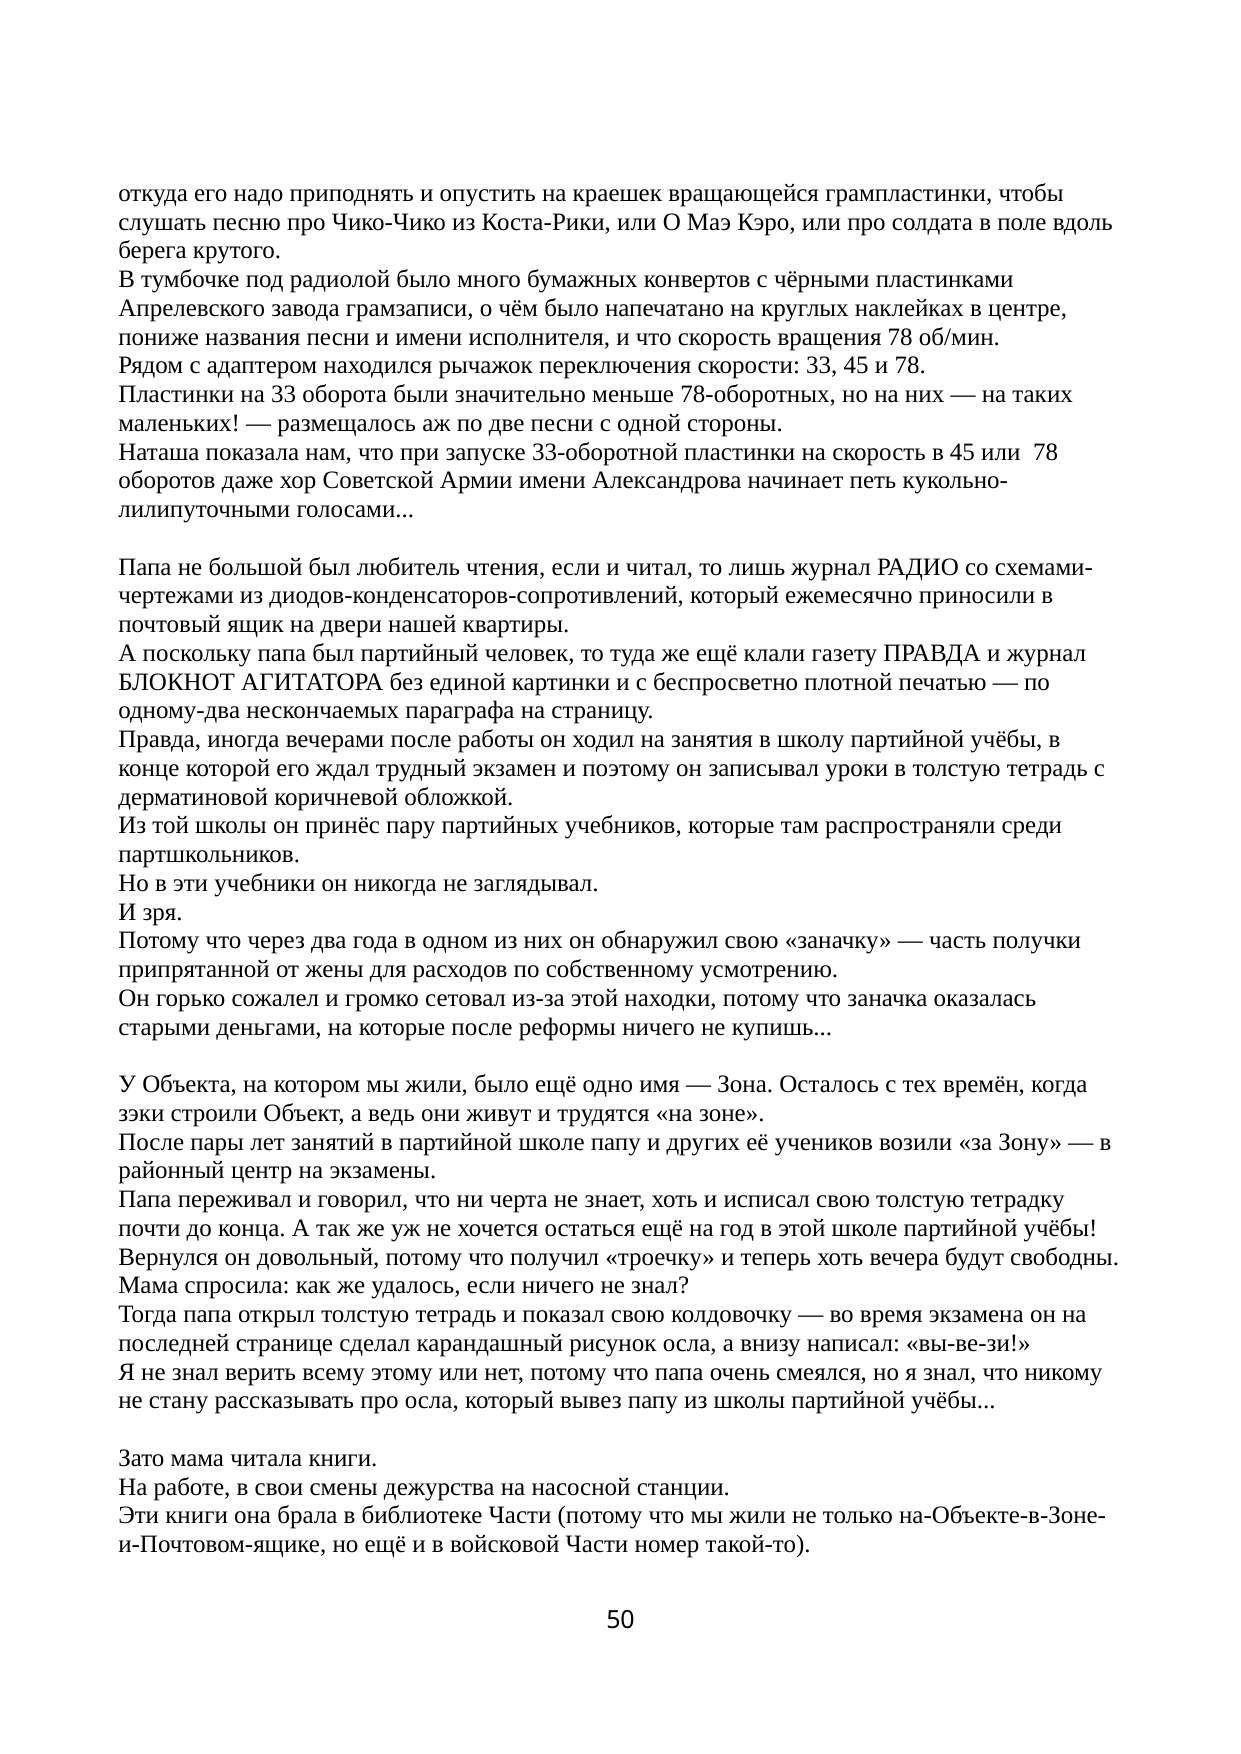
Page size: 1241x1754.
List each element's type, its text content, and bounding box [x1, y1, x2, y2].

text Папа переживал и говорил, что ни черта не знает, хоть и исписал свою толстую тетрадку почти до конца. А так же уж не хочется остаться ещё на год в этой школе партийной учёбы! [118, 1184, 1122, 1242]
text Но в эти учебники он никогда не заглядывал. [118, 868, 1122, 897]
text Вернулся он довольный, потому что получил «троечку» и теперь хоть вечера будут свободны. [118, 1242, 1122, 1271]
text откуда его надо приподнять и опустить на краешек вращающейся грампластинки, чтобы слушать песню про Чико-Чико из Коста-Рики, или О Маэ Кэро, или про солдата в поле вдоль берега крутого. [118, 178, 1122, 264]
text Пластинки на 33 оборота были значительно меньше 78-оборотных, но на них — на таких маленьких! — размещалось аж по две песни с одной стороны. [118, 379, 1122, 437]
text В тумбочке под радиолой было много бумажных конвертов с чёрными пластинками Апрелевского завода грамзаписи, о чём было напечатано на круглых наклейках в центре, пониже названия песни и имени исполнителя, и что скорость вращения 78 об/мин. [118, 264, 1122, 351]
text Рядом с адаптером находился рычажок переключения скорости: 33, 45 и 78. [118, 351, 1122, 379]
text Эти книги она брала в библиотеке Части (потому что мы жили не только на-Объекте-в-Зоне-и-Почтовом-ящике, но ещё и в войсковой Части номер такой-то). [118, 1501, 1122, 1558]
text На работе, в свои смены дежурства на насосной станции. [118, 1472, 1122, 1501]
text Он горько сожалел и громко сетовал из-за этой находки, потому что заначка оказалась старыми деньгами, на которые после реформы ничего не купишь... [118, 983, 1122, 1041]
text И зря. [118, 897, 1122, 926]
text А поскольку папа был партийный человек, то туда же ещё клали газету ПРАВДА и журнал БЛОКНОТ АГИТАТОРА без единой картинки и с беспросветно плотной печатью — по одному-два нескончаемых параграфа на страницу. [118, 638, 1122, 724]
text У Объекта, на котором мы жили, было ещё одно имя — Зона. Осталось с тех времён, когда зэки строили Объект, а ведь они живут и трудятся «на зоне». [118, 1069, 1122, 1127]
text Мама спросила: как же удалось, если ничего не знал? [118, 1271, 1122, 1299]
text Зато мама читала книги. [118, 1443, 1122, 1472]
text Папа не большой был любитель чтения, если и читал, то лишь журнал РАДИО со схемами-чертежами из диодов-конденсаторов-сопротивлений, который ежемесячно приносили в почтовый ящик на двери нашей квартиры. [118, 552, 1122, 638]
text Из той школы он принёс пару партийных учебников, которые там распространяли среди партшкольников. [118, 811, 1122, 868]
text Правда, иногда вечерами после работы он ходил на занятия в школу партийной учёбы, в конце которой его ждал трудный экзамен и поэтому он записывал уроки в толстую тетрадь с дерматиновой коричневой обложкой. [118, 724, 1122, 811]
text После пары лет занятий в партийной школе папу и других её учеников возили «за Зону» — в районный центр на экзамены. [118, 1127, 1122, 1184]
text Наташа показала нам, что при запуске 33-оборотной пластинки на скорость в 45 или 78 оборотов даже хор Советской Армии имени Александрова начинает петь кукольно-лилипуточными голосами... [118, 437, 1122, 523]
text Тогда папа открыл толстую тетрадь и показал свою колдовочку — во время экзамена он на последней странице сделал карандашный рисунок осла, а внизу написал: «вы-ве-зи!» [118, 1299, 1122, 1357]
text Я не знал верить всему этому или нет, потому что папа очень смеялся, но я знал, что никому не стану рассказывать про осла, который вывез папу из школы партийной учёбы... [118, 1357, 1122, 1414]
text Потому что через два года в одном из них он обнаружил свою «заначку» — часть получки припрятанной от жены для расходов по собственному усмотрению. [118, 926, 1122, 983]
